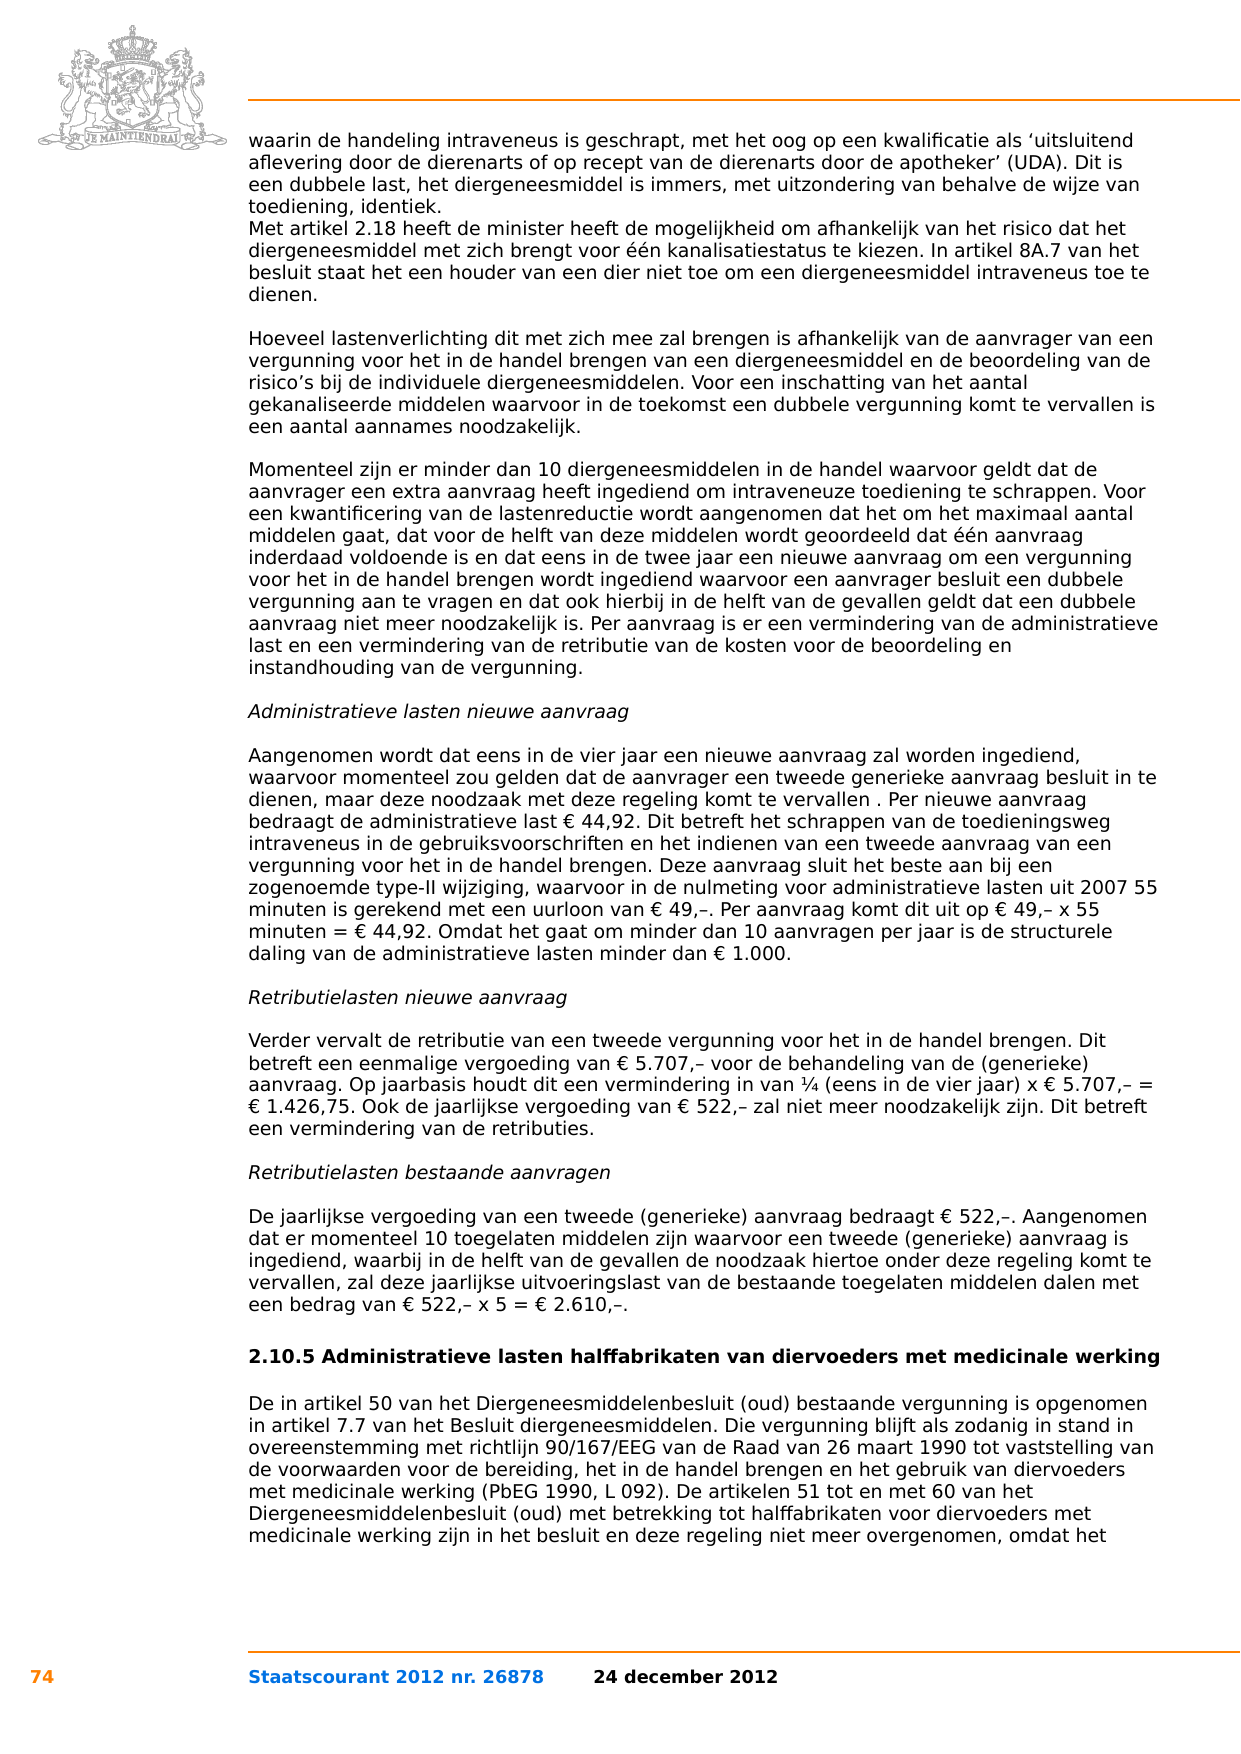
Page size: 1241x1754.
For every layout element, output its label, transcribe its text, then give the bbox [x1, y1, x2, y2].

text waarin de handeling intraveneus is geschrapt, met het oog op een kwalificatie als ‘uitsluitend aflevering door de dierenarts of op recept van de dierenarts door de apotheker’ (UDA). Dit is een dubbele last, het diergeneesmiddel is immers, met uitzondering van behalve de wijze van toediening, identiek. [248, 130, 1163, 218]
text Hoeveel lastenverlichting dit met zich mee zal brengen is afhankelijk van de aanvrager van een vergunning voor het in de handel brengen van een diergeneesmiddel en de beoordeling van de risico’s bij de individuele diergeneesmiddelen. Voor een inschatting van het aantal gekanaliseerde middelen waarvoor in de toekomst een dubbele vergunning komt te vervallen is een aantal aannames noodzakelijk. [248, 328, 1163, 437]
subtitle Retributielasten nieuwe aanvraag [248, 987, 1163, 1008]
text De jaarlijkse vergoeding van een tweede (generieke) aanvraag bedraagt € 522,–. Aangenomen dat er momenteel 10 toegelaten middelen zijn waarvoor een tweede (generieke) aanvraag is ingediend, waarbij in de helft van de gevallen de noodzaak hiertoe onder deze regeling komt te vervallen, zal deze jaarlijkse uitvoeringslast van de bestaande toegelaten middelen dalen met een bedrag van € 522,– x 5 = € 2.610,–. [248, 1206, 1163, 1316]
text Met artikel 2.18 heeft de minister heeft de mogelijkheid om afhankelijk van het risico dat het diergeneesmiddel met zich brengt voor één kanalisatiestatus te kiezen. In artikel 8A.7 van het besluit staat het een houder van een dier niet toe om een diergeneesmiddel intraveneus toe te dienen. [248, 218, 1163, 306]
text Verder vervalt de retributie van een tweede vergunning voor het in de handel brengen. Dit betreft een eenmalige vergoeding van € 5.707,– voor de behandeling van de (generieke) aanvraag. Op jaarbasis houdt dit een vermindering in van ¼ (eens in de vier jaar) x € 5.707,– = € 1.426,75. Ook de jaarlijkse vergoeding van € 522,– zal niet meer noodzakelijk zijn. Dit betreft een vermindering van de retributies. [248, 1030, 1163, 1140]
subtitle 2.10.5 Administratieve lasten halffabrikaten van diervoeders met medicinale werking [248, 1346, 1163, 1368]
text Aangenomen wordt dat eens in de vier jaar een nieuwe aanvraag zal worden ingediend, waarvoor momenteel zou gelden dat de aanvrager een tweede generieke aanvraag besluit in te dienen, maar deze noodzaak met deze regeling komt te vervallen . Per nieuwe aanvraag bedraagt de administratieve last € 44,92. Dit betreft het schrappen van de toedieningsweg intraveneus in de gebruiksvoorschriften en het indienen van een tweede aanvraag van een vergunning voor het in de handel brengen. Deze aanvraag sluit het beste aan bij een zogenoemde type-II wijziging, waarvoor in de nulmeting voor administratieve lasten uit 2007 55 minuten is gerekend met een uurloon van € 49,–. Per aanvraag komt dit uit op € 49,– x 55 minuten = € 44,92. Omdat het gaat om minder dan 10 aanvragen per jaar is de structurele daling van de administratieve lasten minder dan € 1.000. [248, 745, 1163, 965]
text Momenteel zijn er minder dan 10 diergeneesmiddelen in de handel waarvoor geldt dat de aanvrager een extra aanvraag heeft ingediend om intraveneuze toediening te schrappen. Voor een kwantificering van de lastenreductie wordt aangenomen dat het om het maximaal aantal middelen gaat, dat voor de helft van deze middelen wordt geoordeeld dat één aanvraag inderdaad voldoende is en dat eens in de twee jaar een nieuwe aanvraag om een vergunning voor het in de handel brengen wordt ingediend waarvoor een aanvrager besluit een dubbele vergunning aan te vragen en dat ook hierbij in de helft van de gevallen geldt dat een dubbele aanvraag niet meer noodzakelijk is. Per aanvraag is er een vermindering van de administratieve last en een vermindering van de retributie van de kosten voor de beoordeling en instandhouding van de vergunning. [248, 459, 1163, 679]
text De in artikel 50 van het Diergeneesmiddelenbesluit (oud) bestaande vergunning is opgenomen in artikel 7.7 van het Besluit diergeneesmiddelen. Die vergunning blijft als zodanig in stand in overeenstemming met richtlijn 90/167/EEG van de Raad van 26 maart 1990 tot vaststelling van de voorwaarden voor de bereiding, het in de handel brengen en het gebruik van diervoeders met medicinale werking (PbEG 1990, L 092). De artikelen 51 tot en met 60 van het Diergeneesmiddelenbesluit (oud) met betrekking tot halffabrikaten voor diervoeders met medicinale werking zijn in het besluit en deze regeling niet meer overgenomen, omdat het [248, 1393, 1163, 1547]
subtitle Administratieve lasten nieuwe aanvraag [248, 701, 1163, 723]
subtitle Retributielasten bestaande aanvragen [248, 1162, 1163, 1184]
picture [38, 25, 227, 150]
